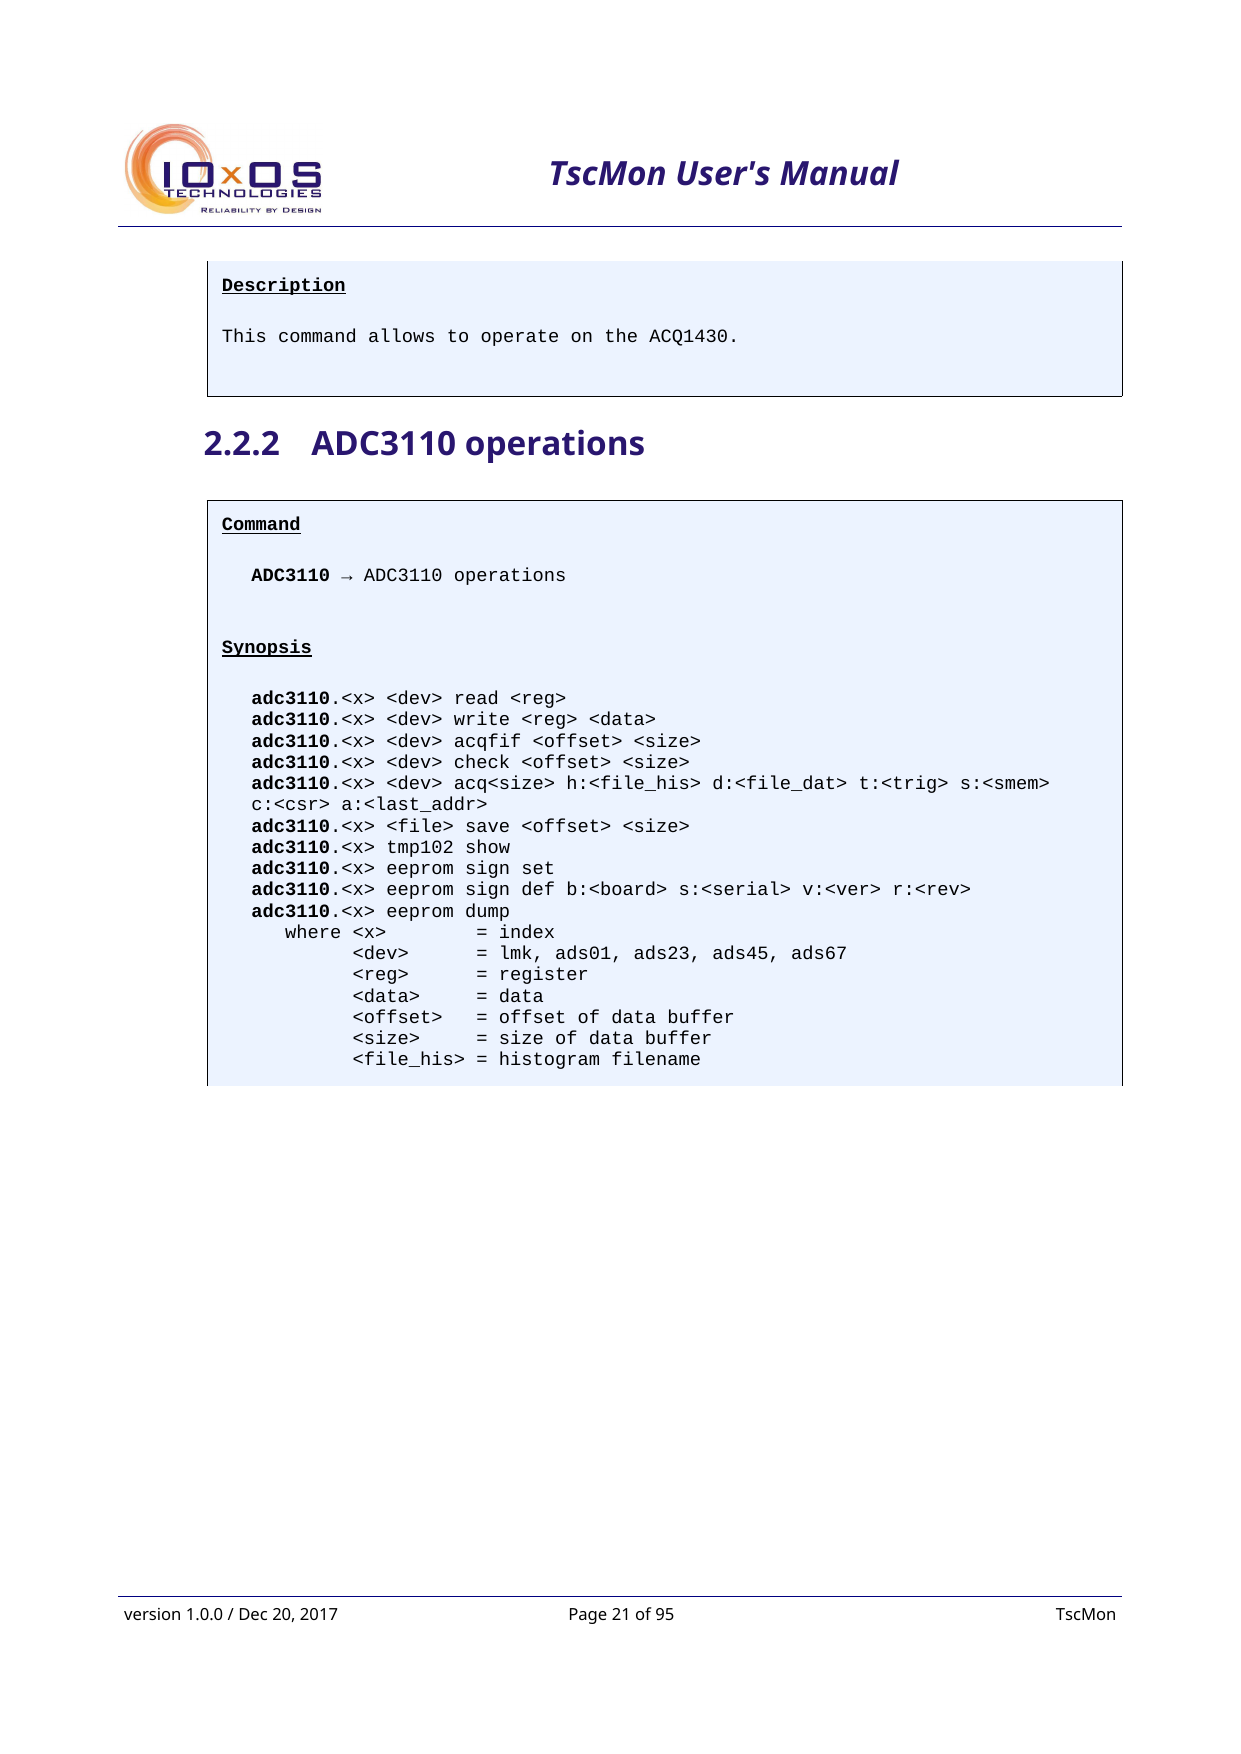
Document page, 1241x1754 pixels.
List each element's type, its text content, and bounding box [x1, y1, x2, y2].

subtitle ADC3110 operations [195, 419, 1122, 465]
text adc3110.<x> eeprom sign def b:<board> s:<serial> v:<ver> r:<rev> [208, 880, 1122, 901]
text adc3110.<x> eeprom sign set [208, 859, 1122, 880]
text <size> = size of data buffer [208, 1029, 1122, 1050]
text <reg> = register [208, 965, 1122, 986]
text This command allows to operate on the ACQ1430. [208, 312, 1122, 345]
text <dev> = lmk, ads01, ads23, ads45, ads67 [208, 944, 1122, 965]
text adc3110.<x> <dev> acqfif <offset> <size> [208, 731, 1122, 753]
text Command [208, 501, 1122, 551]
text adc3110.<x> <dev> write <reg> <data> [208, 710, 1122, 731]
text where <x> = index [208, 923, 1122, 944]
text <offset> = offset of data buffer [208, 1008, 1122, 1029]
text ADC3110 → ADC3110 operations [208, 551, 1122, 587]
subtitle Synopsis [208, 623, 1122, 674]
picture [123, 123, 323, 217]
text adc3110.<x> <file> save <offset> <size> [208, 816, 1122, 838]
text <data> = data [208, 986, 1122, 1008]
text adc3110.<x> tmp102 show [208, 838, 1122, 859]
text adc3110.<x> <dev> check <offset> <size> [208, 753, 1122, 774]
text adc3110.<x> eeprom dump [208, 901, 1122, 923]
text adc3110.<x> <dev> read <reg> [208, 674, 1122, 710]
text adc3110.<x> <dev> acq<size> h:<file_his> d:<file_dat> t:<trig> s:<smem> c:<csr> a:<last_addr> [208, 774, 1122, 816]
subtitle Description [208, 261, 1122, 312]
text <file_his> = histogram filename [208, 1050, 1122, 1086]
